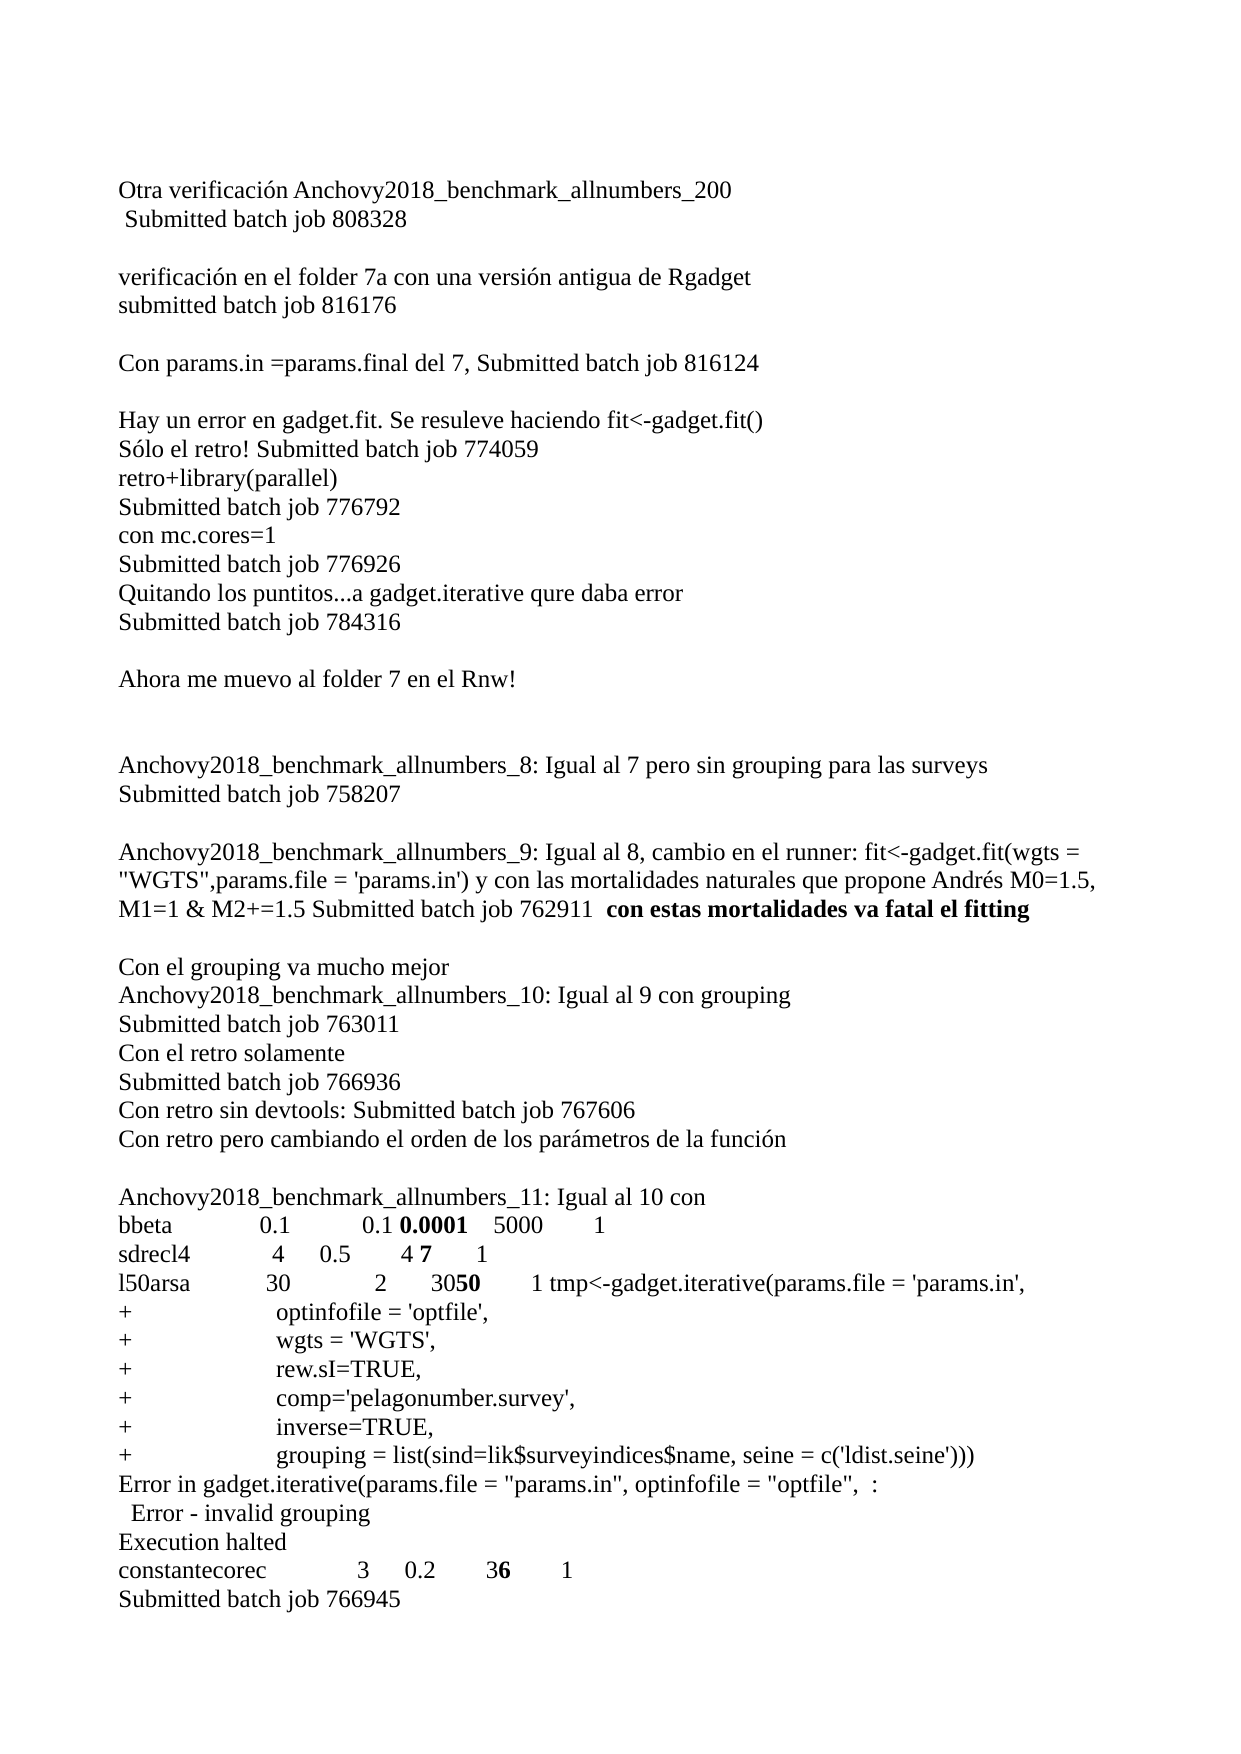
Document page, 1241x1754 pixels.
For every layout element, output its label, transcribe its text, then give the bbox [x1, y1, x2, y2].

text Submitted batch job 784316 [118, 607, 1122, 636]
text Submitted batch job 808328 [118, 204, 1122, 233]
text + optinfofile = 'optfile', [118, 1297, 1122, 1326]
text Otra verificación Anchovy2018_benchmark_allnumbers_200 [118, 176, 1122, 204]
text con mc.cores=1 [118, 521, 1122, 549]
text verificación en el folder 7a con una versión antigua de Rgadget [118, 262, 1122, 291]
text Con retro pero cambiando el orden de los parámetros de la función [118, 1124, 1122, 1153]
text Error in gadget.iterative(params.file = "params.in", optinfofile = "optfile", : [118, 1469, 1122, 1498]
text submitted batch job 816176 [118, 291, 1122, 319]
text Sólo el retro! Submitted batch job 774059 [118, 434, 1122, 463]
text l50arsa 30 2 3050 1 tmp<-gadget.iterative(params.file = 'params.in', [118, 1268, 1122, 1297]
text sdrecl4 4 0.5 4 7 1 [118, 1239, 1122, 1268]
text Submitted batch job 776926 [118, 549, 1122, 578]
text Con el retro solamente [118, 1038, 1122, 1067]
text + rew.sI=TRUE, [118, 1354, 1122, 1383]
text Anchovy2018_benchmark_allnumbers_10: Igual al 9 con grouping [118, 981, 1122, 1009]
text retro+library(parallel) [118, 463, 1122, 492]
text Con retro sin devtools: Submitted batch job 767606 [118, 1096, 1122, 1124]
text Quitando los puntitos...a gadget.iterative qure daba error [118, 578, 1122, 607]
text Anchovy2018_benchmark_allnumbers_8: Igual al 7 pero sin grouping para las surveys [118, 751, 1122, 779]
text + comp='pelagonumber.survey', [118, 1383, 1122, 1412]
text Anchovy2018_benchmark_allnumbers_11: Igual al 10 con [118, 1182, 1122, 1211]
text Con params.in =params.final del 7, Submitted batch job 816124 [118, 348, 1122, 377]
text Submitted batch job 776792 [118, 492, 1122, 521]
text Ahora me muevo al folder 7 en el Rnw! [118, 664, 1122, 693]
text Con el grouping va mucho mejor [118, 952, 1122, 981]
text Submitted batch job 763011 [118, 1009, 1122, 1038]
text Submitted batch job 758207 [118, 779, 1122, 808]
text + grouping = list(sind=lik$surveyindices$name, seine = c('ldist.seine'))) [118, 1441, 1122, 1469]
text Anchovy2018_benchmark_allnumbers_9: Igual al 8, cambio en el runner: fit<-gadget.fit(wgts = "WGTS",params.file = 'params.in') y con las mortalidades naturales que propone Andrés M0=1.5, M1=1 & M2+=1.5 Submitted batch job 762911 con estas mortalidades va fatal el fitting [118, 837, 1122, 923]
text Submitted batch job 766936 [118, 1067, 1122, 1096]
text Hay un error en gadget.fit. Se resuleve haciendo fit<-gadget.fit() [118, 406, 1122, 434]
text bbeta 0.1 0.1 0.0001 5000 1 [118, 1211, 1122, 1239]
text Error - invalid grouping [118, 1498, 1122, 1527]
text + wgts = 'WGTS', [118, 1326, 1122, 1354]
text constantecorec 3 0.2 36 1 [118, 1556, 1122, 1584]
text Execution halted [118, 1527, 1122, 1556]
text Submitted batch job 766945 [118, 1584, 1122, 1613]
text + inverse=TRUE, [118, 1412, 1122, 1441]
